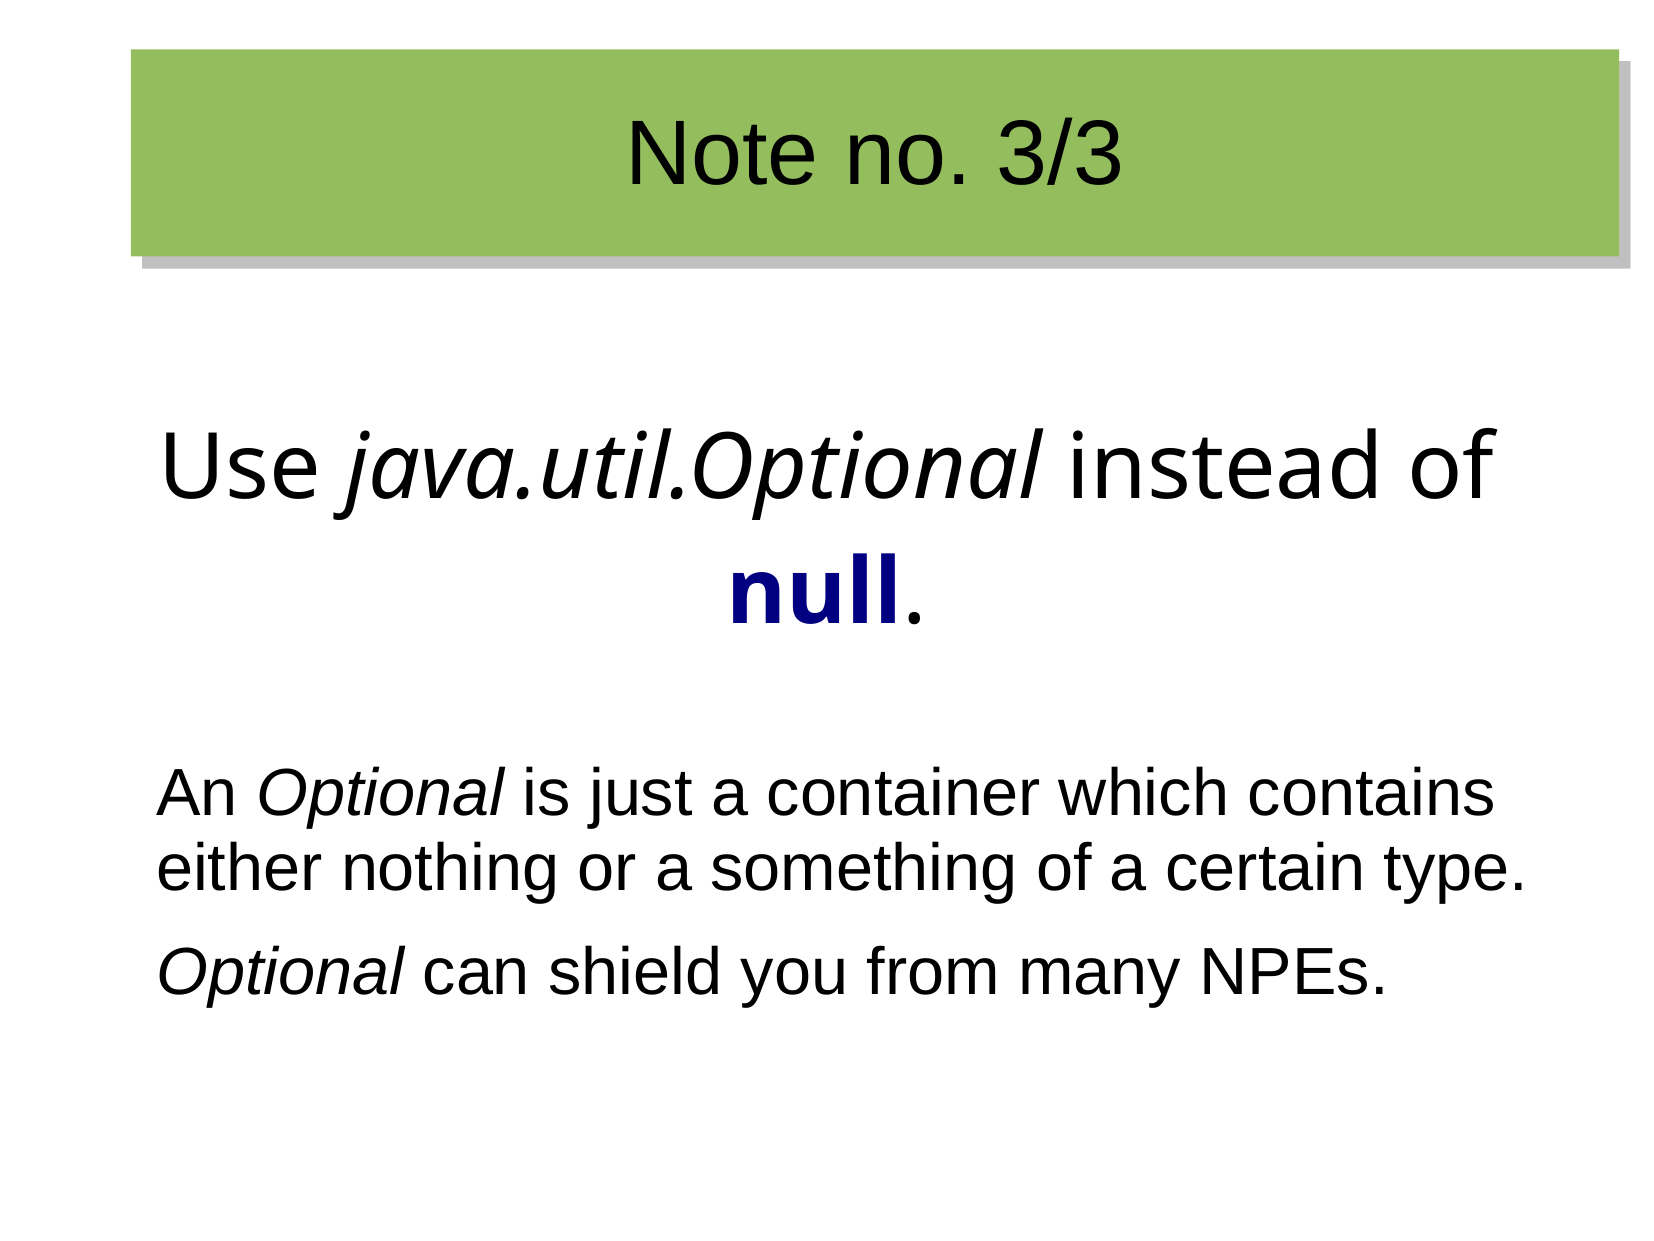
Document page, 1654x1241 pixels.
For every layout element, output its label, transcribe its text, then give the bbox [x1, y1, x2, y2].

title Note no. 3/3 [130, 49, 1620, 257]
list Use java.util.Optional instead of null. An Optional is just a container which contains either nothing or a something of a certain type. Optional can shield you from many NPEs. [82, 296, 1571, 1016]
